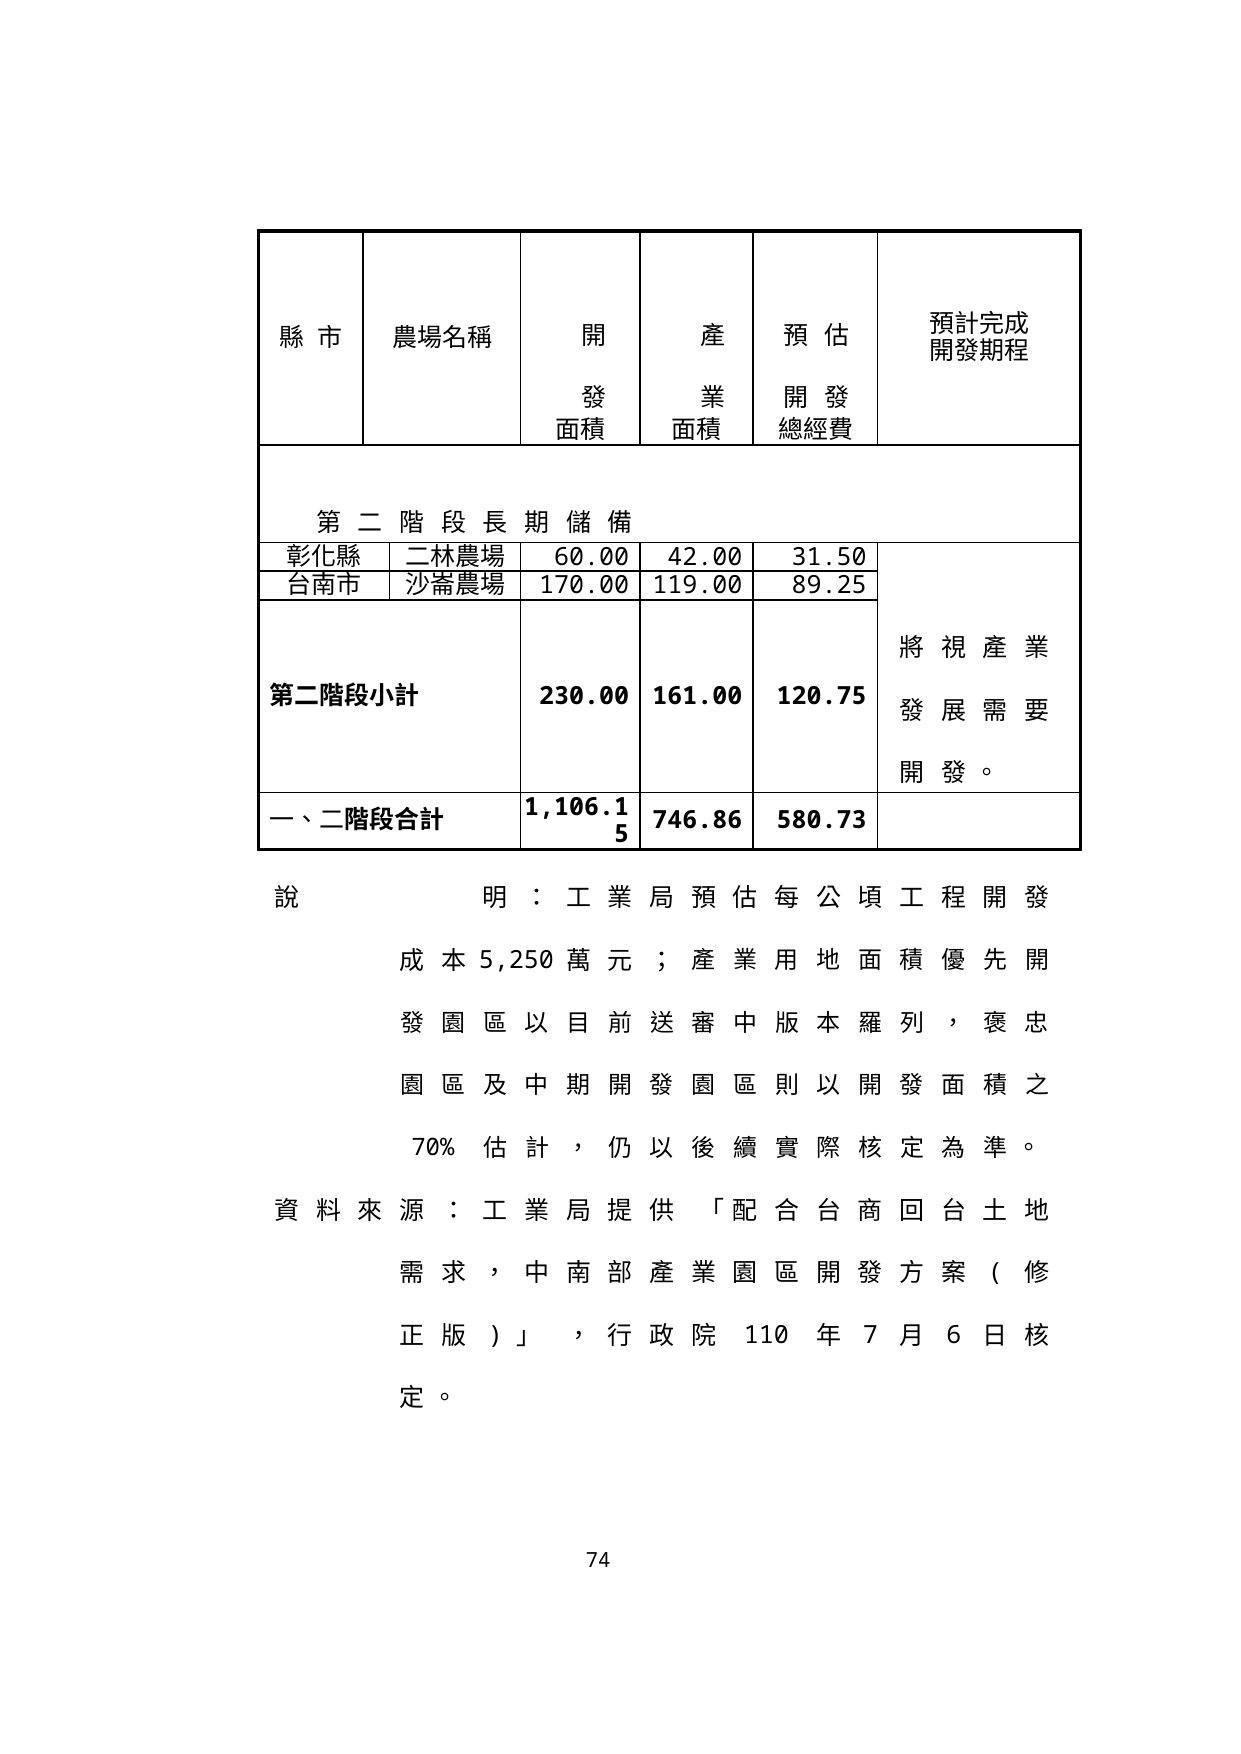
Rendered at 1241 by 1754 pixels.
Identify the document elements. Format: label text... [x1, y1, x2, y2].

table_cell [878, 793, 1079, 847]
table_cell 161.00 [641, 601, 752, 792]
table_cell 230.00 [521, 601, 639, 792]
table_cell 746.86 [641, 793, 752, 847]
table_cell 將視產業發展需要開發。 [878, 543, 1079, 792]
table_cell 第二階段長期儲備 [260, 446, 1079, 542]
table_header 開發 面積 [521, 233, 639, 444]
table_header 農場名稱 [364, 233, 520, 444]
table_cell 二林農場 [390, 543, 520, 570]
table_cell 沙崙農場 [390, 572, 520, 599]
table_cell 89.25 [754, 572, 877, 599]
table_cell 31.50 [754, 543, 877, 570]
table_cell 一、二階段合計 [260, 793, 520, 847]
table_header 預估開發 總經費 [754, 233, 877, 444]
table_cell 1,106.15 [521, 793, 639, 847]
text 資料來源：工業局提供「配合台商回台土地需求，中南部產業園區開發方案(修正版)」，行政院110年7月6日核定。 [242, 1167, 1058, 1417]
table_header 預計完成 開發期程 [878, 233, 1079, 444]
table_cell 第二階段小計 [260, 601, 520, 792]
table_cell 580.73 [754, 793, 877, 847]
table_cell 彰化縣 [260, 543, 389, 570]
text 說 明：工業局預估每公頃工程開發成本5,250萬元；產業用地面積優先開發園區以目前送審中版本羅列，褒忠園區及中期開發園區則以開發面積之70%估計，仍以後續實際核定為準。 [242, 854, 1058, 1167]
table_cell 170.00 [521, 572, 639, 599]
table_cell 42.00 [641, 543, 752, 570]
table_cell 120.75 [754, 601, 877, 792]
table_cell 台南市 [260, 572, 389, 599]
table_cell 119.00 [641, 572, 752, 599]
table_header 產業 面積 [641, 233, 752, 444]
table_header 縣 市 [260, 233, 362, 444]
table_cell 60.00 [521, 543, 639, 570]
